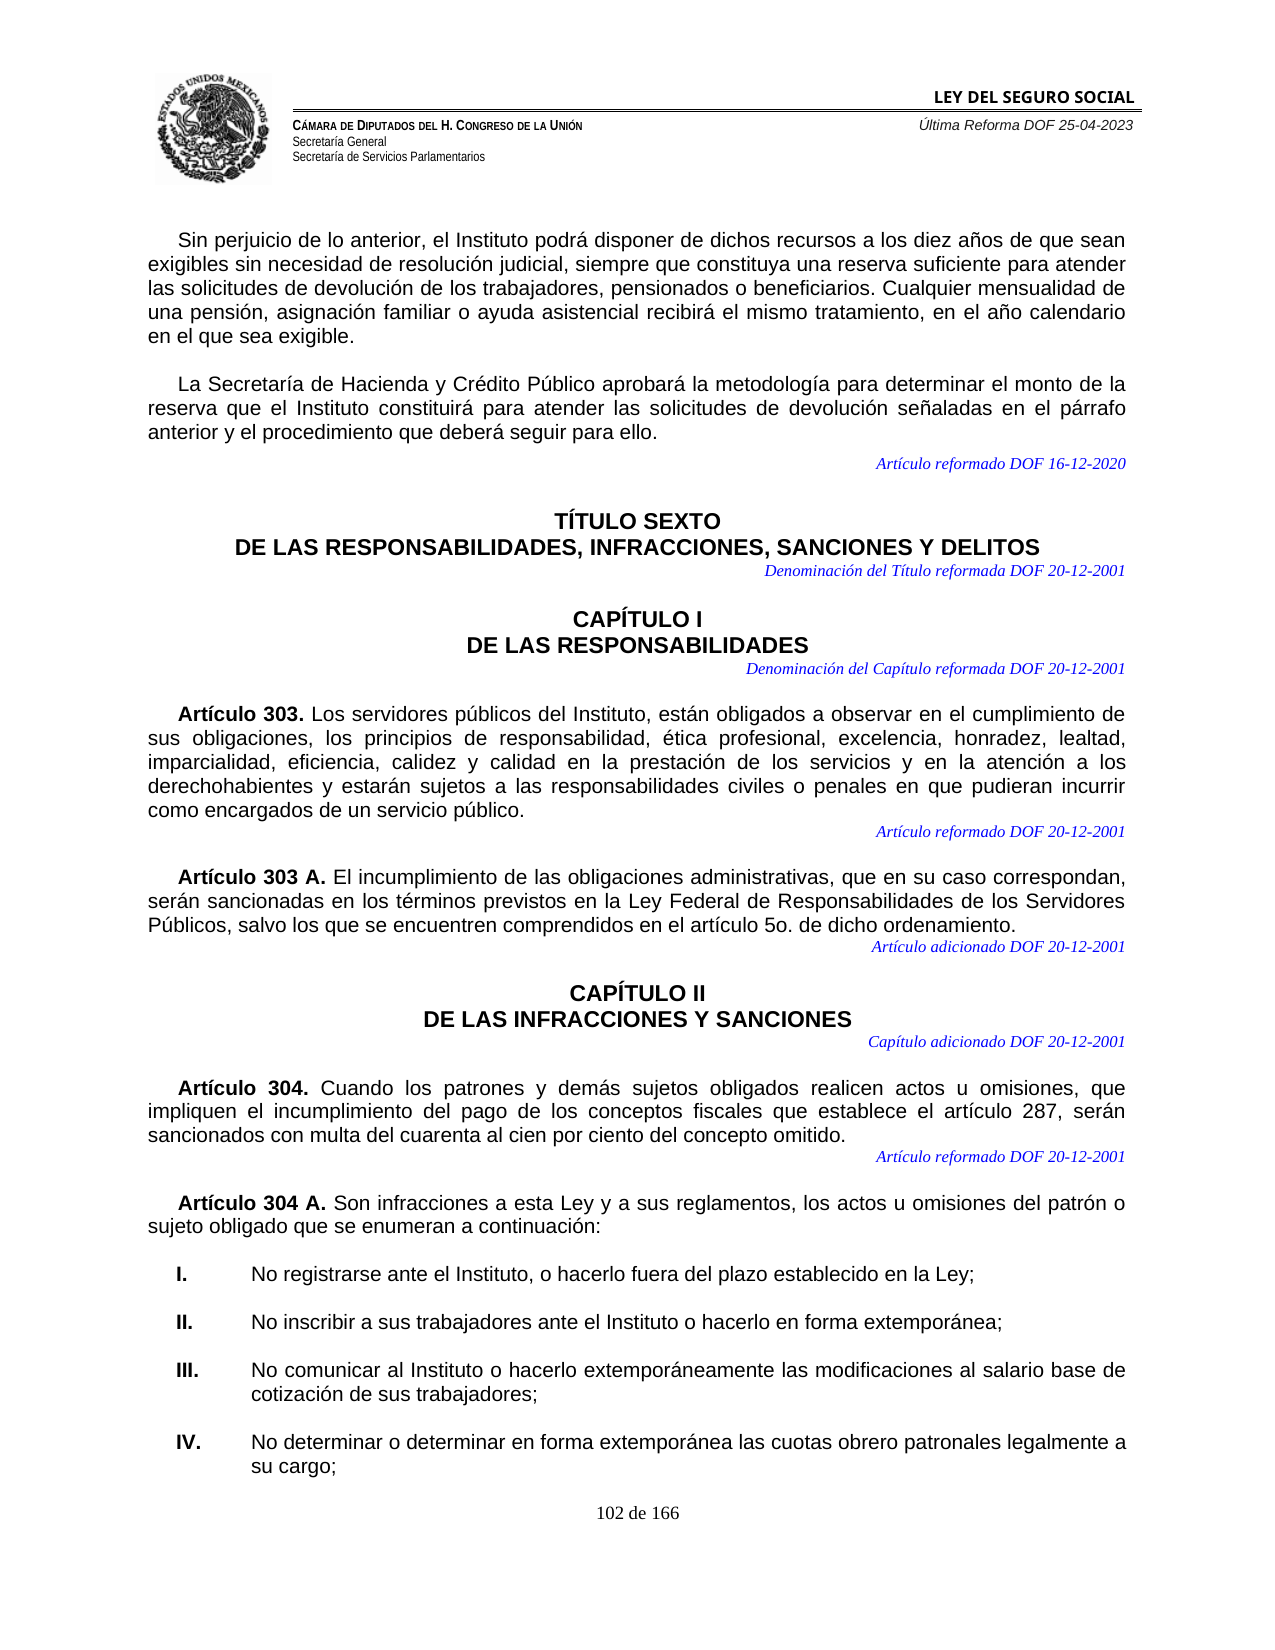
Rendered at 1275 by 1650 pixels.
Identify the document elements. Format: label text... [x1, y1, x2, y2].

text Denominación del Capítulo reformada DOF 20-12-2001 [148, 658, 1127, 678]
text CAPÍTULO II [148, 979, 1127, 1006]
text DE LAS RESPONSABILIDADES, INFRACCIONES, SANCIONES Y DELITOS [148, 534, 1127, 560]
text DE LAS RESPONSABILIDADES [148, 632, 1127, 658]
text Artículo 304. Cuando los patrones y demás sujetos obligados realicen actos u omisiones, que impliquen el incumplimiento del pago de los conceptos fiscales que establece el artículo 287, serán sancionados con multa del cuarenta al cien por ciento del concepto omitido. [148, 1075, 1127, 1147]
text Artículo reformado DOF 20-12-2001 [148, 1147, 1127, 1166]
text Artículo 303 A. El incumplimiento de las obligaciones administrativas, que en su caso correspondan, serán sancionadas en los términos previstos en la Ley Federal de Responsabilidades de los Servidores Públicos, salvo los que se encuentren comprendidos en el artículo 5o. de dicho ordenamiento. [148, 864, 1127, 936]
text La Secretaría de Hacienda y Crédito Público aprobará la metodología para determinar el monto de la reserva que el Instituto constituirá para atender las solicitudes de devolución señaladas en el párrafo anterior y el procedimiento que deberá seguir para ello. [148, 372, 1127, 444]
text Capítulo adicionado DOF 20-12-2001 [148, 1032, 1127, 1051]
text CAPÍTULO I [148, 606, 1127, 632]
text TÍTULO SEXTO [148, 508, 1127, 534]
text I. No registrarse ante el Instituto, o hacerlo fuera del plazo establecido en la Ley; [176, 1262, 1127, 1286]
text DE LAS INFRACCIONES Y SANCIONES [148, 1006, 1127, 1032]
text IV. No determinar o determinar en forma extemporánea las cuotas obrero patronales legalmente a su cargo; [176, 1430, 1127, 1478]
text Artículo reformado DOF 16-12-2020 [148, 454, 1127, 473]
text Artículo reformado DOF 20-12-2001 [148, 821, 1127, 841]
text Denominación del Título reformada DOF 20-12-2001 [148, 560, 1127, 579]
text II. No inscribir a sus trabajadores ante el Instituto o hacerlo en forma extemporánea; [176, 1310, 1127, 1334]
text Artículo 304 A. Son infracciones a esta Ley y a sus reglamentos, los actos u omisiones del patrón o sujeto obligado que se enumeran a continuación: [148, 1190, 1127, 1238]
text III. No comunicar al Instituto o hacerlo extemporáneamente las modificaciones al salario base de cotización de sus trabajadores; [176, 1358, 1127, 1406]
text Artículo adicionado DOF 20-12-2001 [148, 936, 1127, 956]
text Sin perjuicio de lo anterior, el Instituto podrá disponer de dichos recursos a los diez años de que sean exigibles sin necesidad de resolución judicial, siempre que constituya una reserva suficiente para atender las solicitudes de devolución de los trabajadores, pensionados o beneficiarios. Cualquier mensualidad de una pensión, asignación familiar o ayuda asistencial recibirá el mismo tratamiento, en el año calendario en el que sea exigible. [148, 228, 1127, 348]
text Artículo 303. Los servidores públicos del Instituto, están obligados a observar en el cumplimiento de sus obligaciones, los principios de responsabilidad, ética profesional, excelencia, honradez, lealtad, imparcialidad, eficiencia, calidez y calidad en la prestación de los servicios y en la atención a los derechohabientes y estarán sujetos a las responsabilidades civiles o penales en que pudieran incurrir como encargados de un servicio público. [148, 702, 1127, 821]
